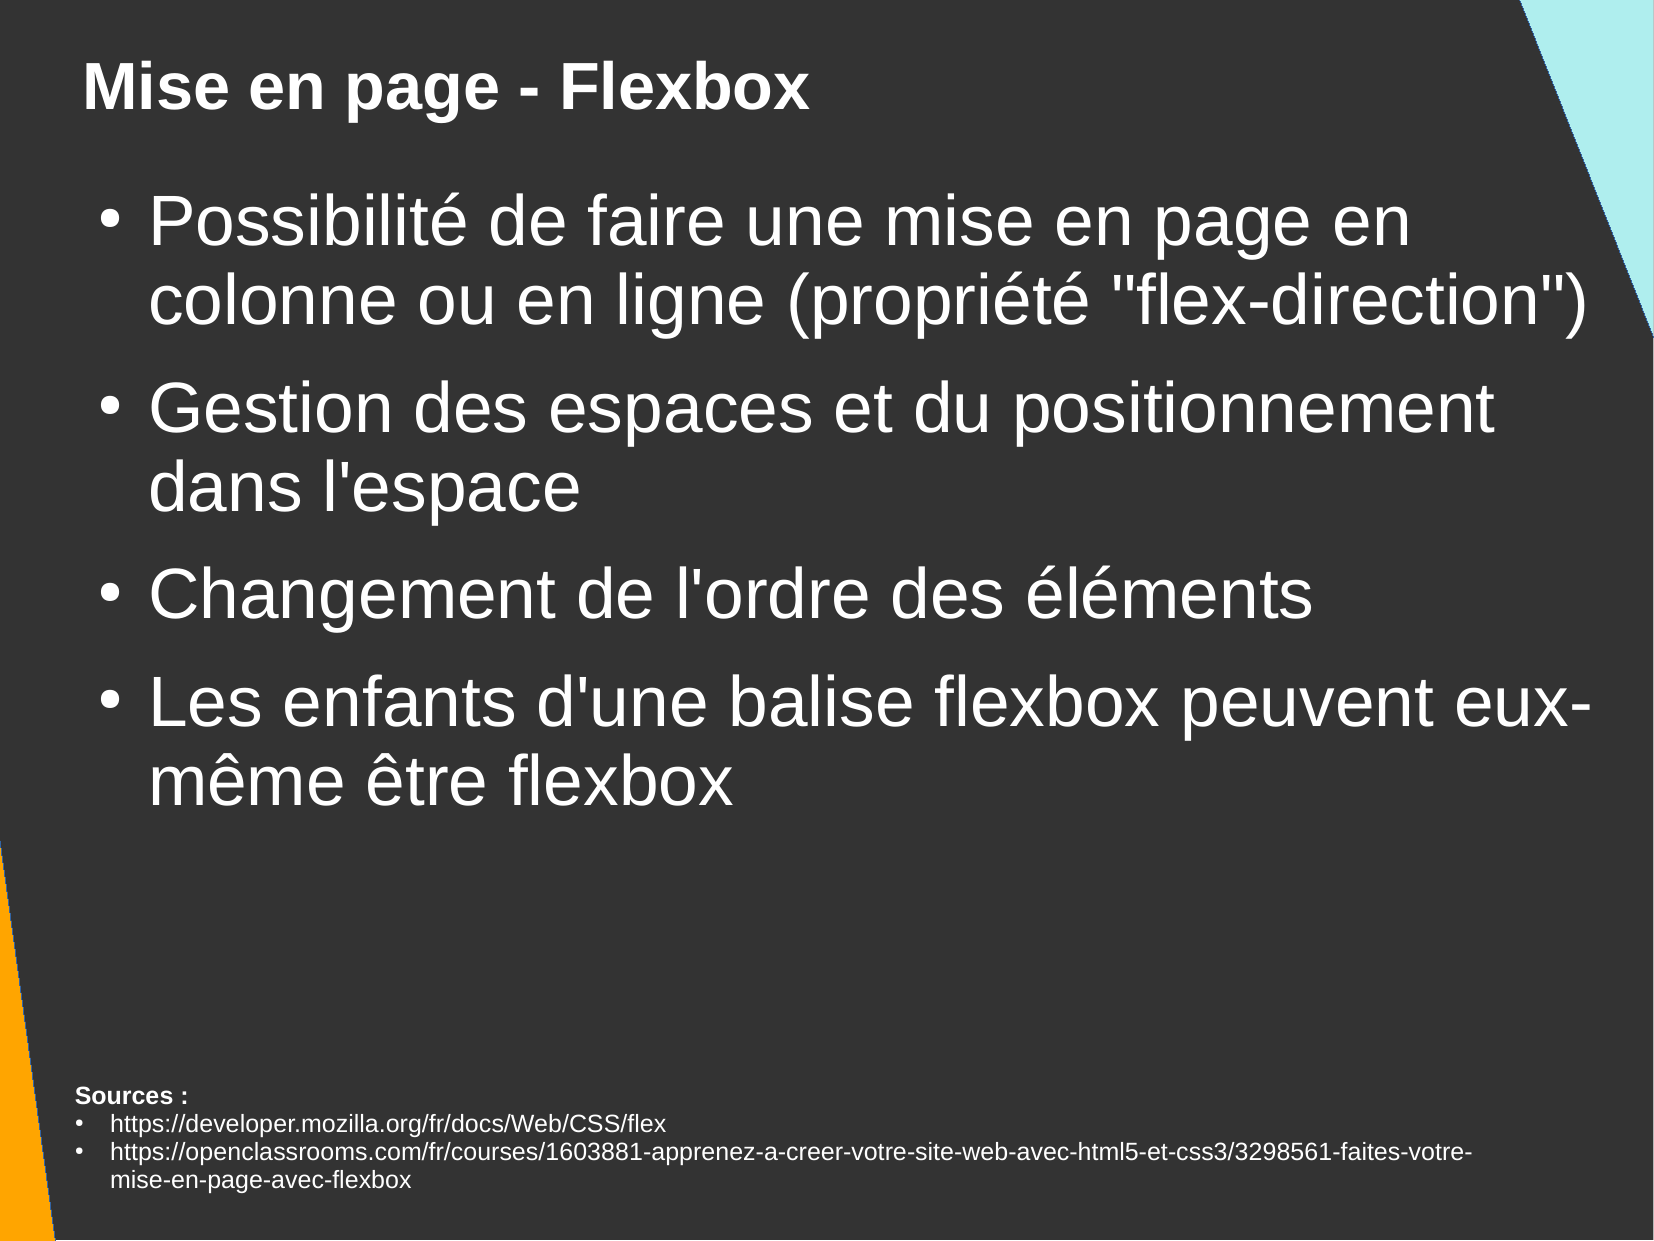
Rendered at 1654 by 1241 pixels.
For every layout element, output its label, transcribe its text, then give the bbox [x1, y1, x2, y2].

text_box [1519, 0, 1654, 338]
text_box Sources : https://developer.mozilla.org/fr/docs/Web/CSS/flex https://openclassrooms.com/fr/courses/1603881-apprenez-a-creer-votre-site-web-avec-html5-et-css3/3298561-faites-votre-mise-en-page-avec-flexbox [60, 1074, 1546, 1241]
text_box [0, 840, 56, 1241]
title Mise en page - Flexbox [82, 49, 1571, 152]
list Possibilité de faire une mise en page en colonne ou en ligne (propriété "flex-direction") Gestion des espaces et du positionnement dans l'espace Changement de l'ordre des éléments Les enfants d'une balise flexbox peuvent eux-même être flexbox [80, 180, 1605, 875]
